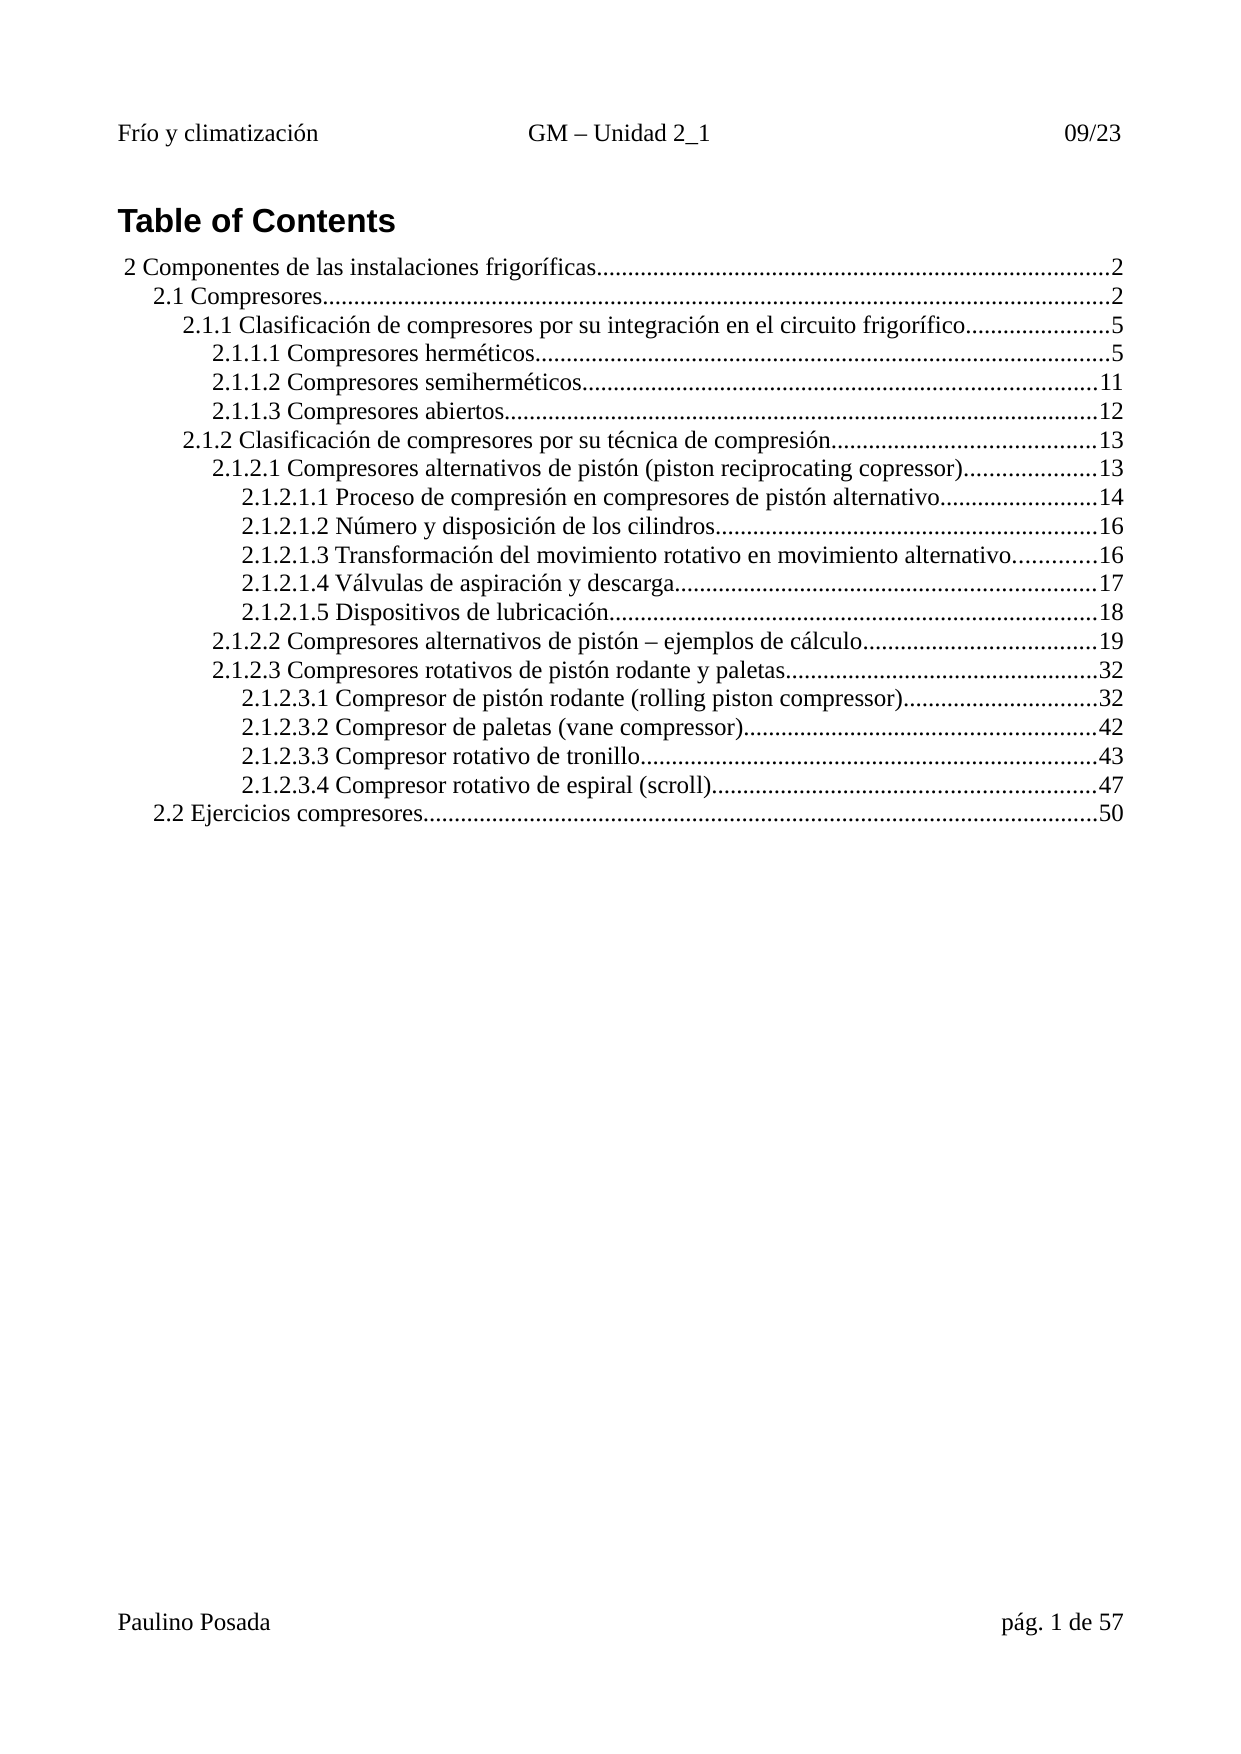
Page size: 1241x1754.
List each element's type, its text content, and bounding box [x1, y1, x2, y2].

text 2.1.2 Clasificación de compresores por su técnica de compresión 13 [176, 425, 1123, 453]
text 2.1.2.1.2 Número y disposición de los cilindros. 16 [235, 511, 1123, 540]
text 2.1.2.3.3 Compresor rotativo de tronillo 43 [235, 741, 1123, 770]
text 2.1.2.1.3 Transformación del movimiento rotativo en movimiento alternativo 16 [235, 540, 1123, 568]
text 2.1.2.2 Compresores alternativos de pistón – ejemplos de cálculo 19 [206, 626, 1123, 655]
text 2.1.2.1.5 Dispositivos de lubricación 18 [235, 597, 1123, 626]
text 2.1.1.2 Compresores semiherméticos 11 [206, 367, 1123, 396]
text 2.1 Compresores 2 [147, 281, 1123, 310]
text 2.1.2.3.2 Compresor de paletas (vane compressor) 42 [235, 712, 1123, 741]
text 2.1.1.3 Compresores abiertos 12 [206, 396, 1123, 425]
text 2.1.2.3.1 Compresor de pistón rodante (rolling piston compressor) 32 [235, 683, 1123, 712]
text 2 Componentes de las instalaciones frigoríficas 2 [117, 252, 1123, 281]
subtitle Table of Contents [117, 201, 1123, 240]
text 2.2 Ejercicios compresores 50 [147, 798, 1123, 827]
text 2.1.1.1 Compresores herméticos 5 [206, 338, 1123, 367]
text 2.1.2.1 Compresores alternativos de pistón (piston reciprocating copressor) 13 [206, 453, 1123, 482]
text 2.1.2.1.1 Proceso de compresión en compresores de pistón alternativo 14 [235, 482, 1123, 511]
text 2.1.2.3 Compresores rotativos de pistón rodante y paletas 32 [206, 655, 1123, 683]
text 2.1.2.3.4 Compresor rotativo de espiral (scroll) 47 [235, 770, 1123, 798]
text 2.1.1 Clasificación de compresores por su integración en el circuito frigorífico 5 [176, 310, 1123, 338]
text 2.1.2.1.4 Válvulas de aspiración y descarga 17 [235, 568, 1123, 597]
